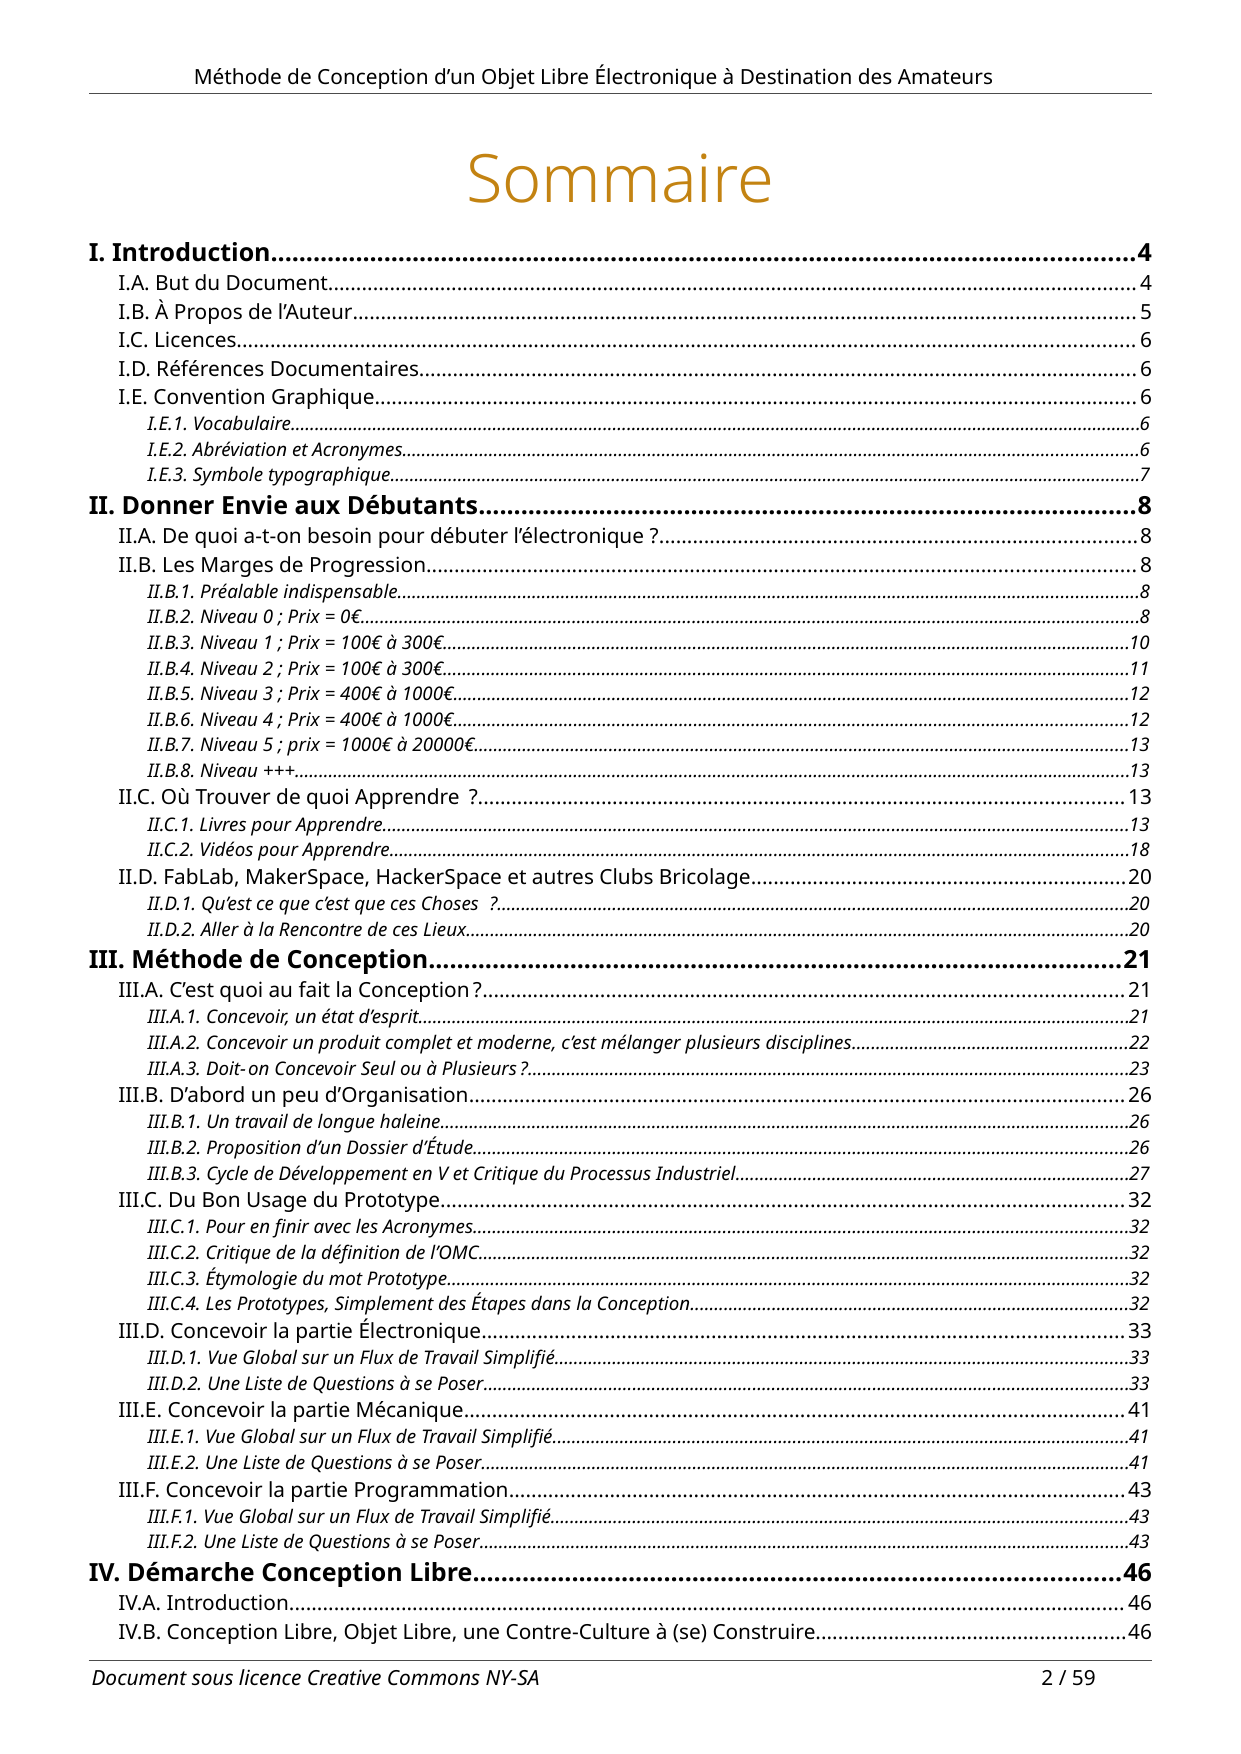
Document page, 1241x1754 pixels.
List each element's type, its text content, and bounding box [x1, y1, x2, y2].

text II.D.2. Aller à la Rencontre de ces Lieux 20 [147, 916, 1152, 941]
text IV.A. Introduction 46 [118, 1588, 1152, 1617]
text III.A.1. Concevoir, un état d’esprit 21 [147, 1004, 1152, 1029]
subtitle Sommaire [88, 131, 1152, 222]
text III.F.2. Une Liste de Questions à se Poser 43 [147, 1529, 1152, 1554]
text III.E.2. Une Liste de Questions à se Poser 41 [147, 1449, 1152, 1475]
text III.D. Concevoir la partie Électronique 33 [118, 1316, 1152, 1344]
text III.A. C’est quoi au fait la Conception ? 21 [118, 975, 1152, 1004]
text III.C.1. Pour en finir avec les Acronymes 32 [147, 1214, 1152, 1239]
text I.E. Convention Graphique 6 [118, 382, 1152, 411]
text III.D.1. Vue Global sur un Flux de Travail Simplifié 33 [147, 1344, 1152, 1370]
text III.B.1. Un travail de longue haleine 26 [147, 1109, 1152, 1134]
text III.C.4. Les Prototypes, Simplement des Étapes dans la Conception 32 [147, 1290, 1152, 1316]
text III.D.2. Une Liste de Questions à se Poser 33 [147, 1370, 1152, 1395]
text III.B.2. Proposition d’un Dossier d’Étude 26 [147, 1134, 1152, 1160]
text III.F. Concevoir la partie Programmation 43 [118, 1475, 1152, 1503]
text IV. Démarche Conception Libre 46 [88, 1554, 1152, 1588]
text I.A. But du Document 4 [118, 268, 1152, 297]
text III.B.3. Cycle de Développement en V et Critique du Processus Industriel 27 [147, 1160, 1152, 1185]
text II.C.1. Livres pour Apprendre 13 [147, 811, 1152, 836]
text II.B.1. Préalable indispensable 8 [147, 578, 1152, 604]
text II. Donner Envie aux Débutants 8 [88, 487, 1152, 521]
text I.C. Licences 6 [118, 325, 1152, 354]
text I.B. À Propos de l’Auteur 5 [118, 297, 1152, 325]
text III.C.3. Étymologie du mot Prototype 32 [147, 1265, 1152, 1290]
text II.D. FabLab, MakerSpace, HackerSpace et autres Clubs Bricolage 20 [118, 862, 1152, 890]
text I.E.2. Abréviation et Acronymes 6 [147, 436, 1152, 462]
text III.C.2. Critique de la définition de l’OMC 32 [147, 1239, 1152, 1265]
text III.B. D’abord un peu d’Organisation 26 [118, 1080, 1152, 1109]
text III.E.1. Vue Global sur un Flux de Travail Simplifié 41 [147, 1424, 1152, 1449]
text III.E. Concevoir la partie Mécanique 41 [118, 1395, 1152, 1424]
text II.B.8. Niveau +++ 13 [147, 757, 1152, 782]
text III.A.2. Concevoir un produit complet et moderne, c’est mélanger plusieurs disciplines 22 [147, 1029, 1152, 1055]
text II.B.4. Niveau 2 ; Prix = 100€ à 300€ 11 [147, 655, 1152, 680]
text III.F.1. Vue Global sur un Flux de Travail Simplifié 43 [147, 1503, 1152, 1529]
text I.E.3. Symbole typographique 7 [147, 462, 1152, 487]
text I.D. Références Documentaires 6 [118, 354, 1152, 382]
text III. Méthode de Conception 21 [88, 941, 1152, 975]
text II.B.7. Niveau 5 ; prix = 1000€ à 20000€ 13 [147, 731, 1152, 757]
text II.C. Où Trouver de quoi Apprendre ? 13 [118, 782, 1152, 811]
text I. Introduction 4 [88, 234, 1152, 268]
text II.A. De quoi a‑t‑on besoin pour débuter l’électronique ? 8 [118, 521, 1152, 550]
text II.B.5. Niveau 3 ; Prix = 400€ à 1000€ 12 [147, 680, 1152, 706]
text III.C. Du Bon Usage du Prototype 32 [118, 1185, 1152, 1214]
text III.A.3. Doit‑on Concevoir Seul ou à Plusieurs ? 23 [147, 1055, 1152, 1080]
text II.B.6. Niveau 4 ; Prix = 400€ à 1000€ 12 [147, 706, 1152, 731]
text II.C.2. Vidéos pour Apprendre 18 [147, 836, 1152, 862]
text IV.B. Conception Libre, Objet Libre, une Contre‑Culture à (se) Construire 46 [118, 1617, 1152, 1645]
text II.D.1. Qu’est ce que c’est que ces Choses ? 20 [147, 890, 1152, 916]
text II.B.3. Niveau 1 ; Prix = 100€ à 300€ 10 [147, 629, 1152, 655]
text II.B. Les Marges de Progression 8 [118, 550, 1152, 578]
text II.B.2. Niveau 0 ; Prix = 0€ 8 [147, 604, 1152, 629]
text I.E.1. Vocabulaire 6 [147, 411, 1152, 436]
